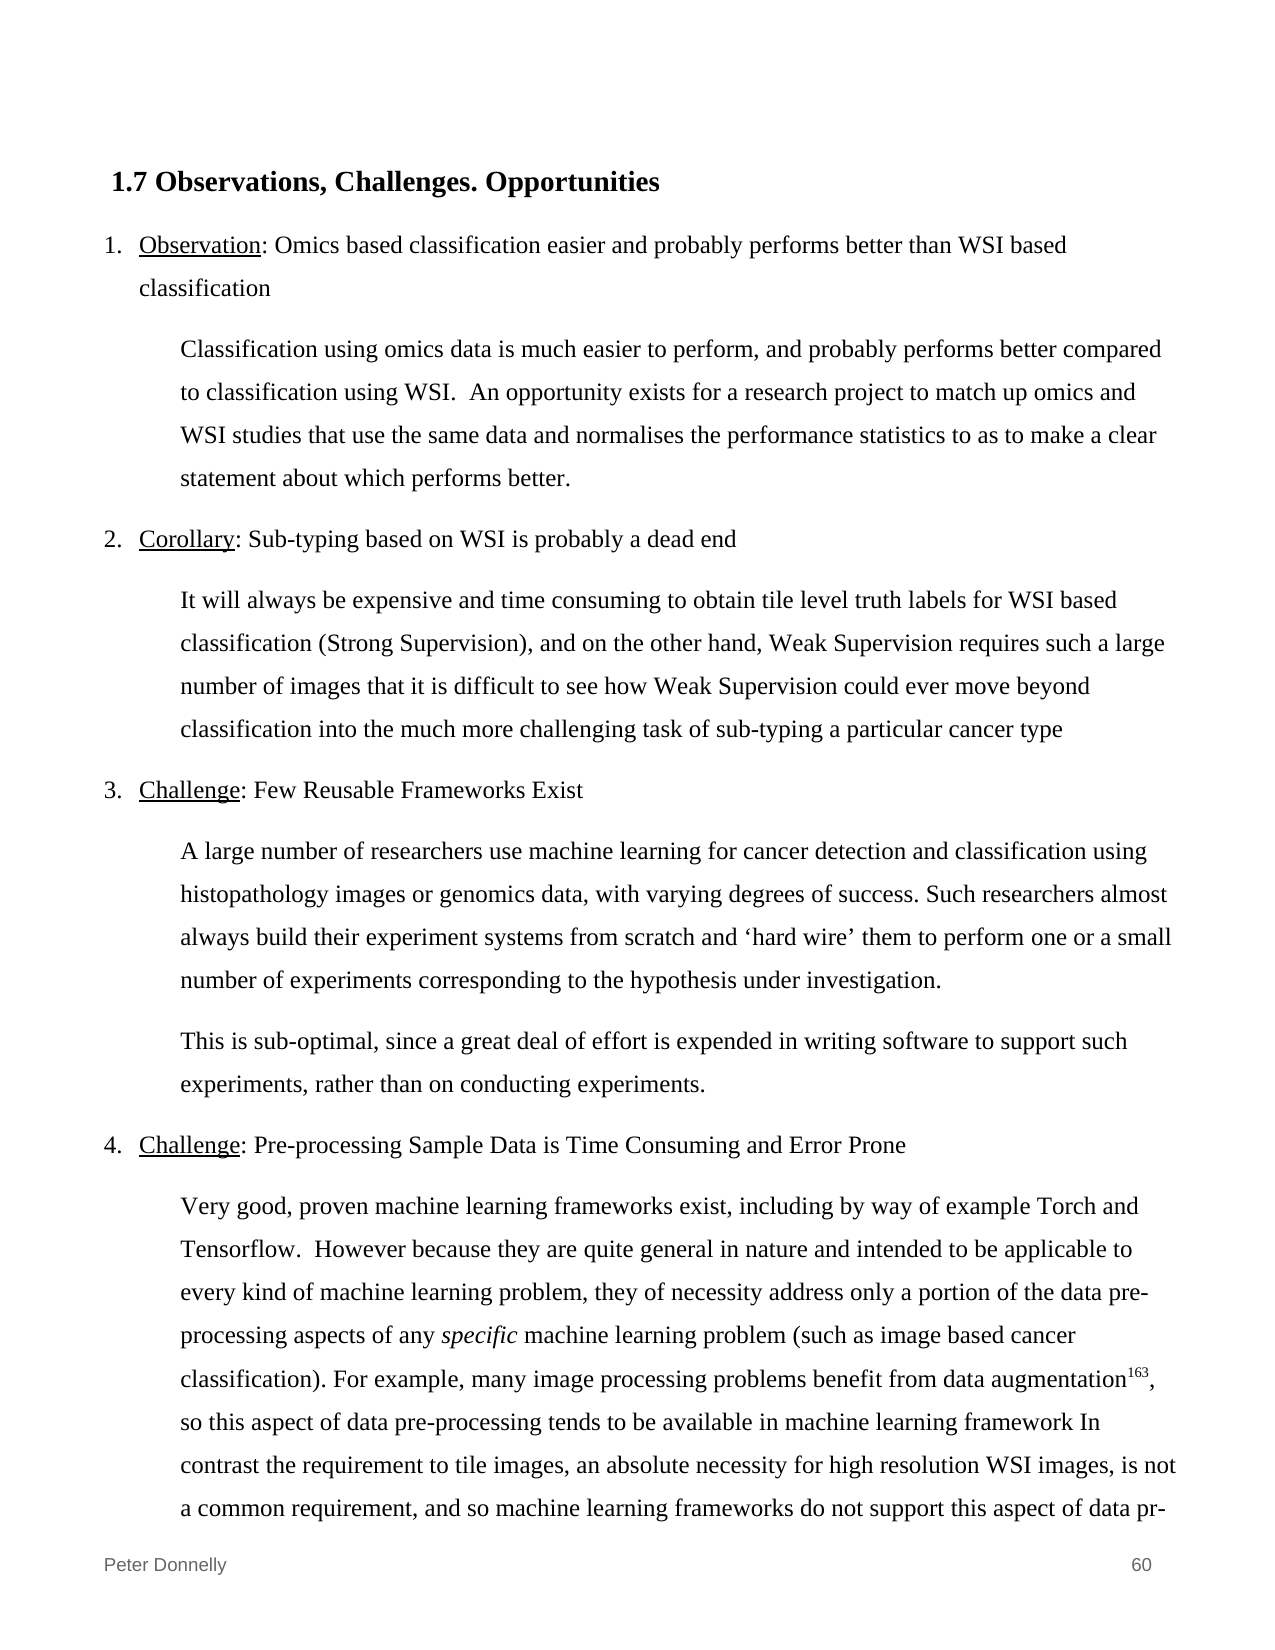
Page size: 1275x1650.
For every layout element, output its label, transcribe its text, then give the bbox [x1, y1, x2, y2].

subtitle Observations, Challenges. Opportunities [103, 164, 1181, 198]
text This is sub-optimal, since a great deal of effort is expended in writing software to support such experiments, rather than on conducting experiments. [180, 1026, 1181, 1098]
text A large number of researchers use machine learning for cancer detection and classification using histopathology images or genomics data, with varying degrees of success. Such researchers almost always build their experiment systems from scratch and ‘hard wire’ them to perform one or a small number of experiments corresponding to the hypothesis under investigation. [180, 836, 1181, 994]
list Challenge: Few Reusable Frameworks Exist [103, 775, 1181, 804]
list Challenge: Pre-processing Sample Data is Time Consuming and Error Prone [103, 1130, 1181, 1159]
list Corollary: Sub-typing based on WSI is probably a dead end [103, 524, 1181, 553]
text It will always be expensive and time consuming to obtain tile level truth labels for WSI based classification (Strong Supervision), and on the other hand, Weak Supervision requires such a large number of images that it is difficult to see how Weak Supervision could ever move beyond classification into the much more challenging task of sub-typing a particular cancer type [180, 585, 1181, 743]
text Very good, proven machine learning frameworks exist, including by way of example Torch and Tensorflow. However because they are quite general in nature and intended to be applicable to every kind of machine learning problem, they of necessity address only a portion of the data pre-processing aspects of any specific machine learning problem (such as image based cancer classification). For example, many image processing problems benefit from data augmentation, so this aspect of data pre-processing tends to be available in machine learning framework In contrast the requirement to tile images, an absolute necessity for high resolution WSI images, is not a common requirement, and so machine learning frameworks do not support this aspect of data pr- [180, 1191, 1181, 1522]
text Classification using omics data is much easier to perform, and probably performs better compared to classification using WSI. An opportunity exists for a research project to match up omics and WSI studies that use the same data and normalises the performance statistics to as to make a clear statement about which performs better. [180, 334, 1181, 492]
list Observation: Omics based classification easier and probably performs better than WSI based classification [103, 230, 1181, 302]
